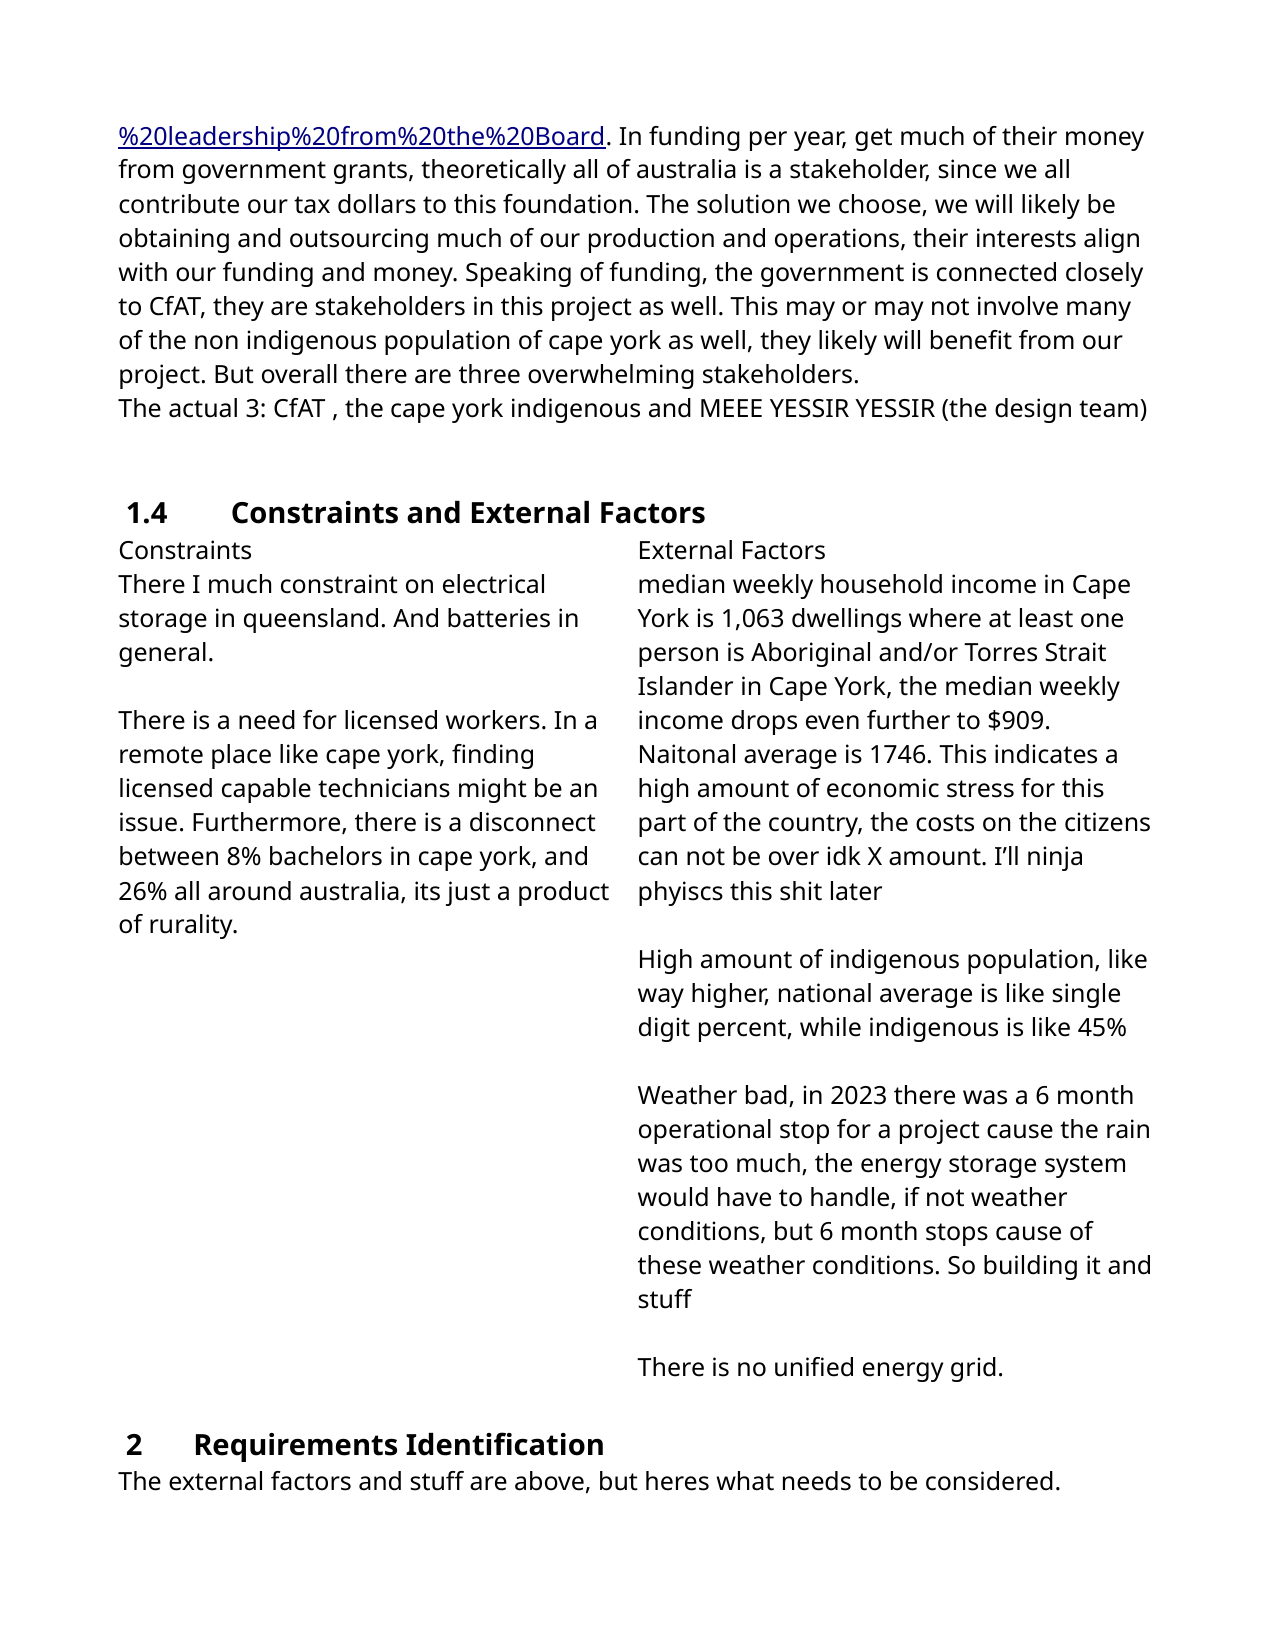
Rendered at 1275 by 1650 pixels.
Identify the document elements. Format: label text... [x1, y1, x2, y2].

list The external factors and stuff are above, but heres what needs to be considered. [118, 1463, 1157, 1497]
table_cell There I much constraint on electrical storage in queensland. And batteries in general. There is a need for licensed workers. In a remote place like cape york, finding licensed capable technicians might be an issue. Furthermore, there is a disconnect between 8% bachelors in cape york, and 26% all around australia, its just a product of rurality. [118, 567, 637, 1384]
list %20leadership%20from%20the%20Board. In funding per year, get much of their money from government grants, theoretically all of australia is a stakeholder, since we all contribute our tax dollars to this foundation. The solution we choose, we will likely be obtaining and outsourcing much of our production and operations, their interests align with our funding and money. Speaking of funding, the government is connected closely to CfAT, they are stakeholders in this project as well. This may or may not involve many of the non indigenous population of cape york as well, they likely will benefit from our project. But overall there are three overwhelming stakeholders. [118, 118, 1157, 391]
list Constraints and External Factors [118, 493, 1157, 532]
text The actual 3: CfAT , the cape york indigenous and MEEE YESSIR YESSIR (the design team) [118, 391, 1157, 425]
table_header External Factors [638, 533, 1157, 567]
table_header Constraints [118, 533, 637, 567]
table_cell median weekly household income in Cape York is 1,063 dwellings where at least one person is Aboriginal and/or Torres Strait Islander in Cape York, the median weekly income drops even further to $909. Naitonal average is 1746. This indicates a high amount of economic stress for this part of the country, the costs on the citizens can not be over idk X amount. I’ll ninja phyiscs this shit later High amount of indigenous population, like way higher, national average is like single digit percent, while indigenous is like 45% Weather bad, in 2023 there was a 6 month operational stop for a project cause the rain was too much, the energy storage system would have to handle, if not weather conditions, but 6 month stops cause of these weather conditions. So building it and stuff There is no unified energy grid. [638, 567, 1157, 1384]
list Requirements Identification [118, 1424, 1157, 1463]
